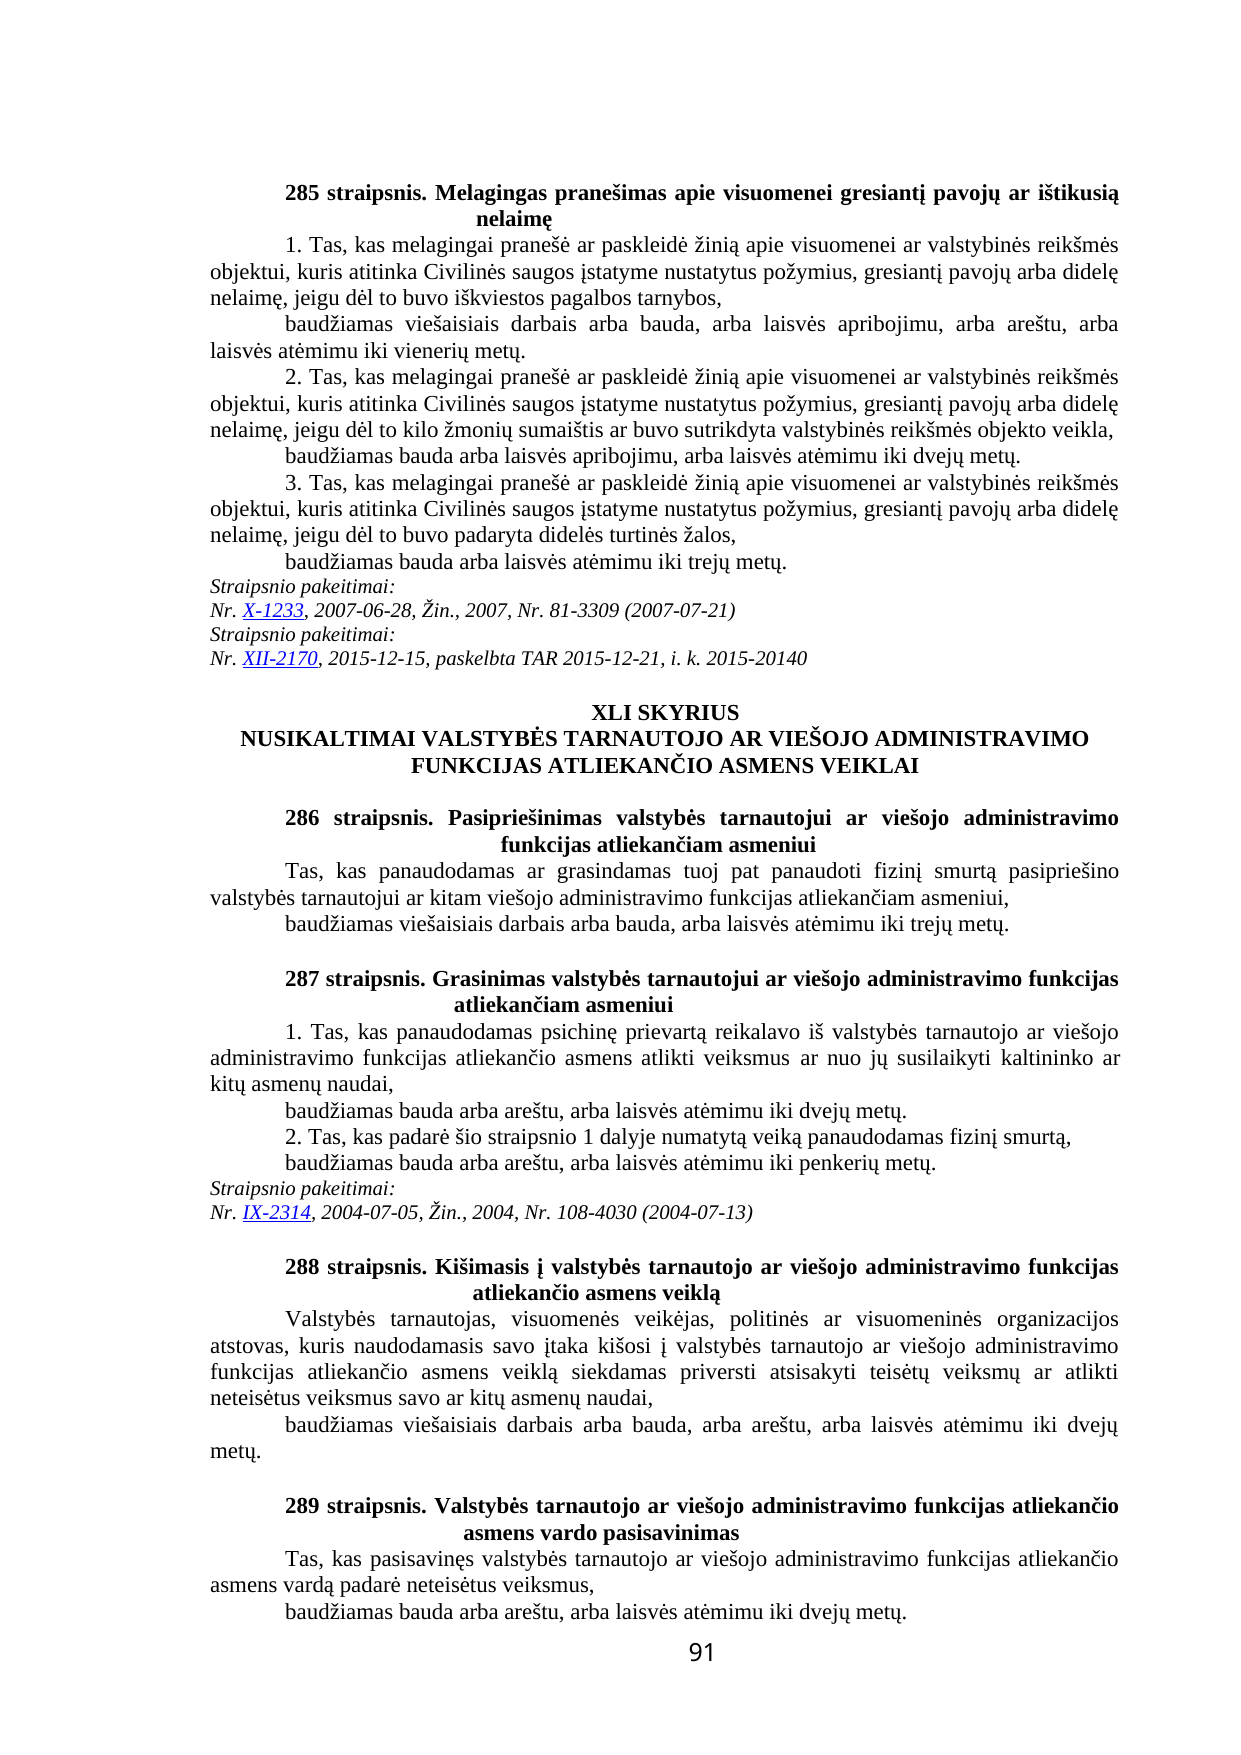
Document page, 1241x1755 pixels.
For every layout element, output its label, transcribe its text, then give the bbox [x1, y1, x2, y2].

text 287 straipsnis. Grasinimas valstybės tarnautojui ar viešojo administravimo funkcijas atliekančiam asmeniui [285, 965, 1120, 1018]
text 1. Tas, kas melagingai pranešė ar paskleidė žinią apie visuomenei ar valstybinės reikšmės objektui, kuris atitinka Civilinės saugos įstatyme nustatytus požymius, gresiantį pavojų arba didelę nelaimę, jeigu dėl to buvo iškviestos pagalbos tarnybos, [210, 231, 1120, 311]
text Straipsnio pakeitimai: [210, 1176, 1120, 1200]
text 286 straipsnis. Pasipriešinimas valstybės tarnautojui ar viešojo administravimo funkcijas atliekančiam asmeniui [285, 804, 1120, 857]
text 288 straipsnis. Kišimasis į valstybės tarnautojo ar viešojo administravimo funkcijas atliekančio asmens veiklą [285, 1253, 1120, 1305]
text Straipsnio pakeitimai: [210, 622, 1120, 646]
text baudžiamas viešaisiais darbais arba bauda, arba laisvės apribojimu, arba areštu, arba laisvės atėmimu iki vienerių metų. [210, 311, 1120, 363]
text Tas, kas pasisavinęs valstybės tarnautojo ar viešojo administravimo funkcijas atliekančio asmens vardą padarė neteisėtus veiksmus, [210, 1545, 1120, 1598]
text baudžiamas viešaisiais darbais arba bauda, arba laisvės atėmimu iki trejų metų. [210, 910, 1120, 936]
text 2. Tas, kas melagingai pranešė ar paskleidė žinią apie visuomenei ar valstybinės reikšmės objektui, kuris atitinka Civilinės saugos įstatyme nustatytus požymius, gresiantį pavojų arba didelę nelaimę, jeigu dėl to kilo žmonių sumaištis ar buvo sutrikdyta valstybinės reikšmės objekto veikla, [210, 363, 1120, 442]
text Nr. X-1233, 2007-06-28, Žin., 2007, Nr. 81-3309 (2007-07-21) [210, 598, 1120, 622]
text baudžiamas bauda arba areštu, arba laisvės atėmimu iki penkerių metų. [210, 1149, 1120, 1176]
text baudžiamas bauda arba areštu, arba laisvės atėmimu iki dvejų metų. [210, 1097, 1120, 1123]
text XLI SKYRIUS [210, 699, 1120, 725]
text 1. Tas, kas panaudodamas psichinę prievartą reikalavo iš valstybės tarnautojo ar viešojo administravimo funkcijas atliekančio asmens atlikti veiksmus ar nuo jų susilaikyti kaltininko ar kitų asmenų naudai, [210, 1018, 1120, 1097]
text Nr. XII-2170, 2015-12-15, paskelbta TAR 2015-12-21, i. k. 2015-20140 [210, 646, 1120, 670]
text 285 straipsnis. Melagingas pranešimas apie visuomenei gresiantį pavojų ar ištikusią nelaimę [285, 179, 1120, 231]
text baudžiamas bauda arba laisvės apribojimu, arba laisvės atėmimu iki dvejų metų. [210, 442, 1120, 469]
text Tas, kas panaudodamas ar grasindamas tuoj pat panaudoti fizinį smurtą pasipriešino valstybės tarnautojui ar kitam viešojo administravimo funkcijas atliekančiam asmeniui, [210, 857, 1120, 910]
text baudžiamas viešaisiais darbais arba bauda, arba areštu, arba laisvės atėmimu iki dvejų metų. [210, 1411, 1120, 1463]
text Straipsnio pakeitimai: [210, 574, 1120, 598]
text NUSIKALTIMAI VALSTYBĖS TARNAUTOJO AR VIEŠOJO ADMINISTRAVIMO FUNKCIJAS ATLIEKANČIO ASMENS VEIKLAI [210, 725, 1120, 778]
text 2. Tas, kas padarė šio straipsnio 1 dalyje numatytą veiką panaudodamas fizinį smurtą, [210, 1123, 1120, 1149]
text baudžiamas bauda arba laisvės atėmimu iki trejų metų. [210, 548, 1120, 574]
text 3. Tas, kas melagingai pranešė ar paskleidė žinią apie visuomenei ar valstybinės reikšmės objektui, kuris atitinka Civilinės saugos įstatyme nustatytus požymius, gresiantį pavojų arba didelę nelaimę, jeigu dėl to buvo padaryta didelės turtinės žalos, [210, 469, 1120, 548]
text 289 straipsnis. Valstybės tarnautojo ar viešojo administravimo funkcijas atliekančio asmens vardo pasisavinimas [285, 1492, 1120, 1545]
text baudžiamas bauda arba areštu, arba laisvės atėmimu iki dvejų metų. [210, 1598, 1120, 1624]
text Nr. IX-2314, 2004-07-05, Žin., 2004, Nr. 108-4030 (2004-07-13) [210, 1200, 1120, 1224]
text Valstybės tarnautojas, visuomenės veikėjas, politinės ar visuomeninės organizacijos atstovas, kuris naudodamasis savo įtaka kišosi į valstybės tarnautojo ar viešojo administravimo funkcijas atliekančio asmens veiklą siekdamas priversti atsisakyti teisėtų veiksmų ar atlikti neteisėtus veiksmus savo ar kitų asmenų naudai, [210, 1305, 1120, 1411]
